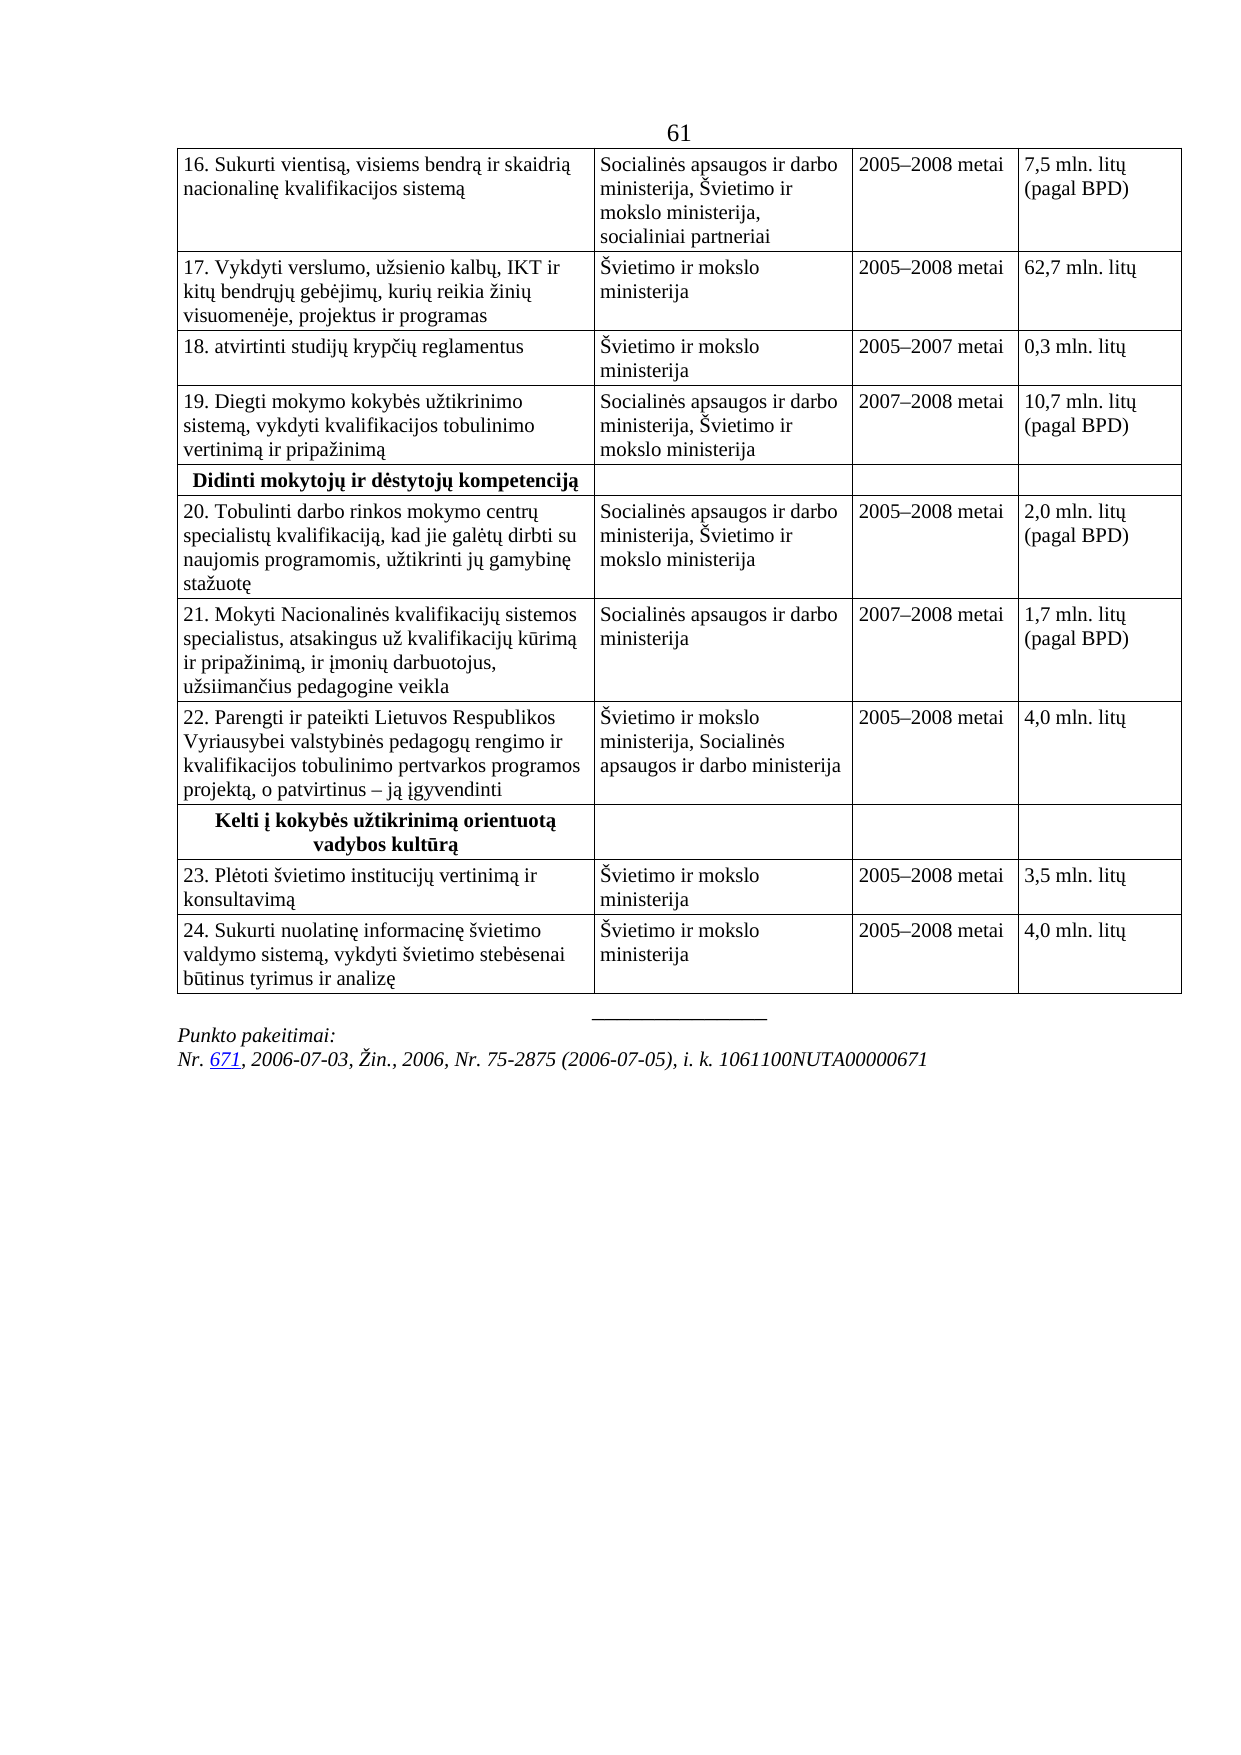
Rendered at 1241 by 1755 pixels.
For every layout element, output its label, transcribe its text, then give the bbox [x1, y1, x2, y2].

table_cell 24. Sukurti nuolatinę informacinę švietimo valdymo sistemą, vykdyti švietimo stebėsenai būtinus tyrimus ir analizę [178, 915, 594, 993]
table_cell [1019, 465, 1181, 495]
table_cell 2005–2008 metai [853, 702, 1018, 804]
table_cell 19. Diegti mokymo kokybės užtikrinimo sistemą, vykdyti kvalifikacijos tobulinimo vertinimą ir pripažinimą [178, 386, 594, 464]
table_cell [853, 465, 1018, 495]
table_cell 4,0 mln. litų [1019, 702, 1181, 804]
table_cell 2005–2008 metai [853, 860, 1018, 914]
table_cell Švietimo ir mokslo ministerija [595, 252, 852, 330]
table_cell 0,3 mln. litų [1019, 331, 1181, 385]
table_cell 2005–2008 metai [853, 149, 1018, 251]
table_cell 2005–2007 metai [853, 331, 1018, 385]
table_cell 4,0 mln. litų [1019, 915, 1181, 993]
table_cell Švietimo ir mokslo ministerija, Socialinės apsaugos ir darbo ministerija [595, 702, 852, 804]
table_cell Švietimo ir mokslo ministerija [595, 860, 852, 914]
table_cell 23. Plėtoti švietimo institucijų vertinimą ir konsultavimą [178, 860, 594, 914]
table_cell Kelti į kokybės užtikrinimą orientuotą vadybos kultūrą [178, 805, 594, 859]
table_cell [853, 805, 1018, 859]
text Nr. 671, 2006-07-03, Žin., 2006, Nr. 75-2875 (2006-07-05), i. k. 1061100NUTA00000671 [177, 1047, 1181, 1071]
table_cell Socialinės apsaugos ir darbo ministerija [595, 599, 852, 701]
table_cell Socialinės apsaugos ir darbo ministerija, Švietimo ir mokslo ministerija [595, 496, 852, 598]
table_cell 2005–2008 metai [853, 496, 1018, 598]
table_cell Socialinės apsaugos ir darbo ministerija, Švietimo ir mokslo ministerija, socialiniai partneriai [595, 149, 852, 251]
table_cell 20. Tobulinti darbo rinkos mokymo centrų specialistų kvalifikaciją, kad jie galėtų dirbti su naujomis programomis, užtikrinti jų gamybinę stažuotę [178, 496, 594, 598]
table_cell Švietimo ir mokslo ministerija [595, 915, 852, 993]
table_cell Socialinės apsaugos ir darbo ministerija, Švietimo ir mokslo ministerija [595, 386, 852, 464]
table_cell 3,5 mln. litų [1019, 860, 1181, 914]
table_cell 21. Mokyti Nacionalinės kvalifikacijų sistemos specialistus, atsakingus už kvalifikacijų kūrimą ir pripažinimą, ir įmonių darbuotojus, užsiimančius pedagogine veikla [178, 599, 594, 701]
table_cell 2,0 mln. litų (pagal BPD) [1019, 496, 1181, 598]
table_cell 2005–2008 metai [853, 915, 1018, 993]
table_cell 17. Vykdyti verslumo, užsienio kalbų, IKT ir kitų bendrųjų gebėjimų, kurių reikia žinių visuomenėje, projektus ir programas [178, 252, 594, 330]
table_cell 22. Parengti ir pateikti Lietuvos Respublikos Vyriausybei valstybinės pedagogų rengimo ir kvalifikacijos tobulinimo pertvarkos programos projektą, o patvirtinus – ją įgyvendinti [178, 702, 594, 804]
table_cell 7,5 mln. litų (pagal BPD) [1019, 149, 1181, 251]
table_cell 2007–2008 metai [853, 599, 1018, 701]
table_cell [595, 805, 852, 859]
text Punkto pakeitimai: [177, 1023, 1181, 1047]
table_cell Švietimo ir mokslo ministerija [595, 331, 852, 385]
table_cell Didinti mokytojų ir dėstytojų kompetenciją [178, 465, 594, 495]
table_cell 2005–2008 metai [853, 252, 1018, 330]
table_cell [595, 465, 852, 495]
table_cell 18. atvirtinti studijų krypčių reglamentus [178, 331, 594, 385]
table_cell 10,7 mln. litų (pagal BPD) [1019, 386, 1181, 464]
table_cell 1,7 mln. litų (pagal BPD) [1019, 599, 1181, 701]
table_cell 2007–2008 metai [853, 386, 1018, 464]
table_cell 62,7 mln. litų [1019, 252, 1181, 330]
table_cell 16. Sukurti vientisą, visiems bendrą ir skaidrią nacionalinę kvalifikacijos sistemą [178, 149, 594, 251]
text ______________ [177, 994, 1181, 1023]
table_cell [1019, 805, 1181, 859]
